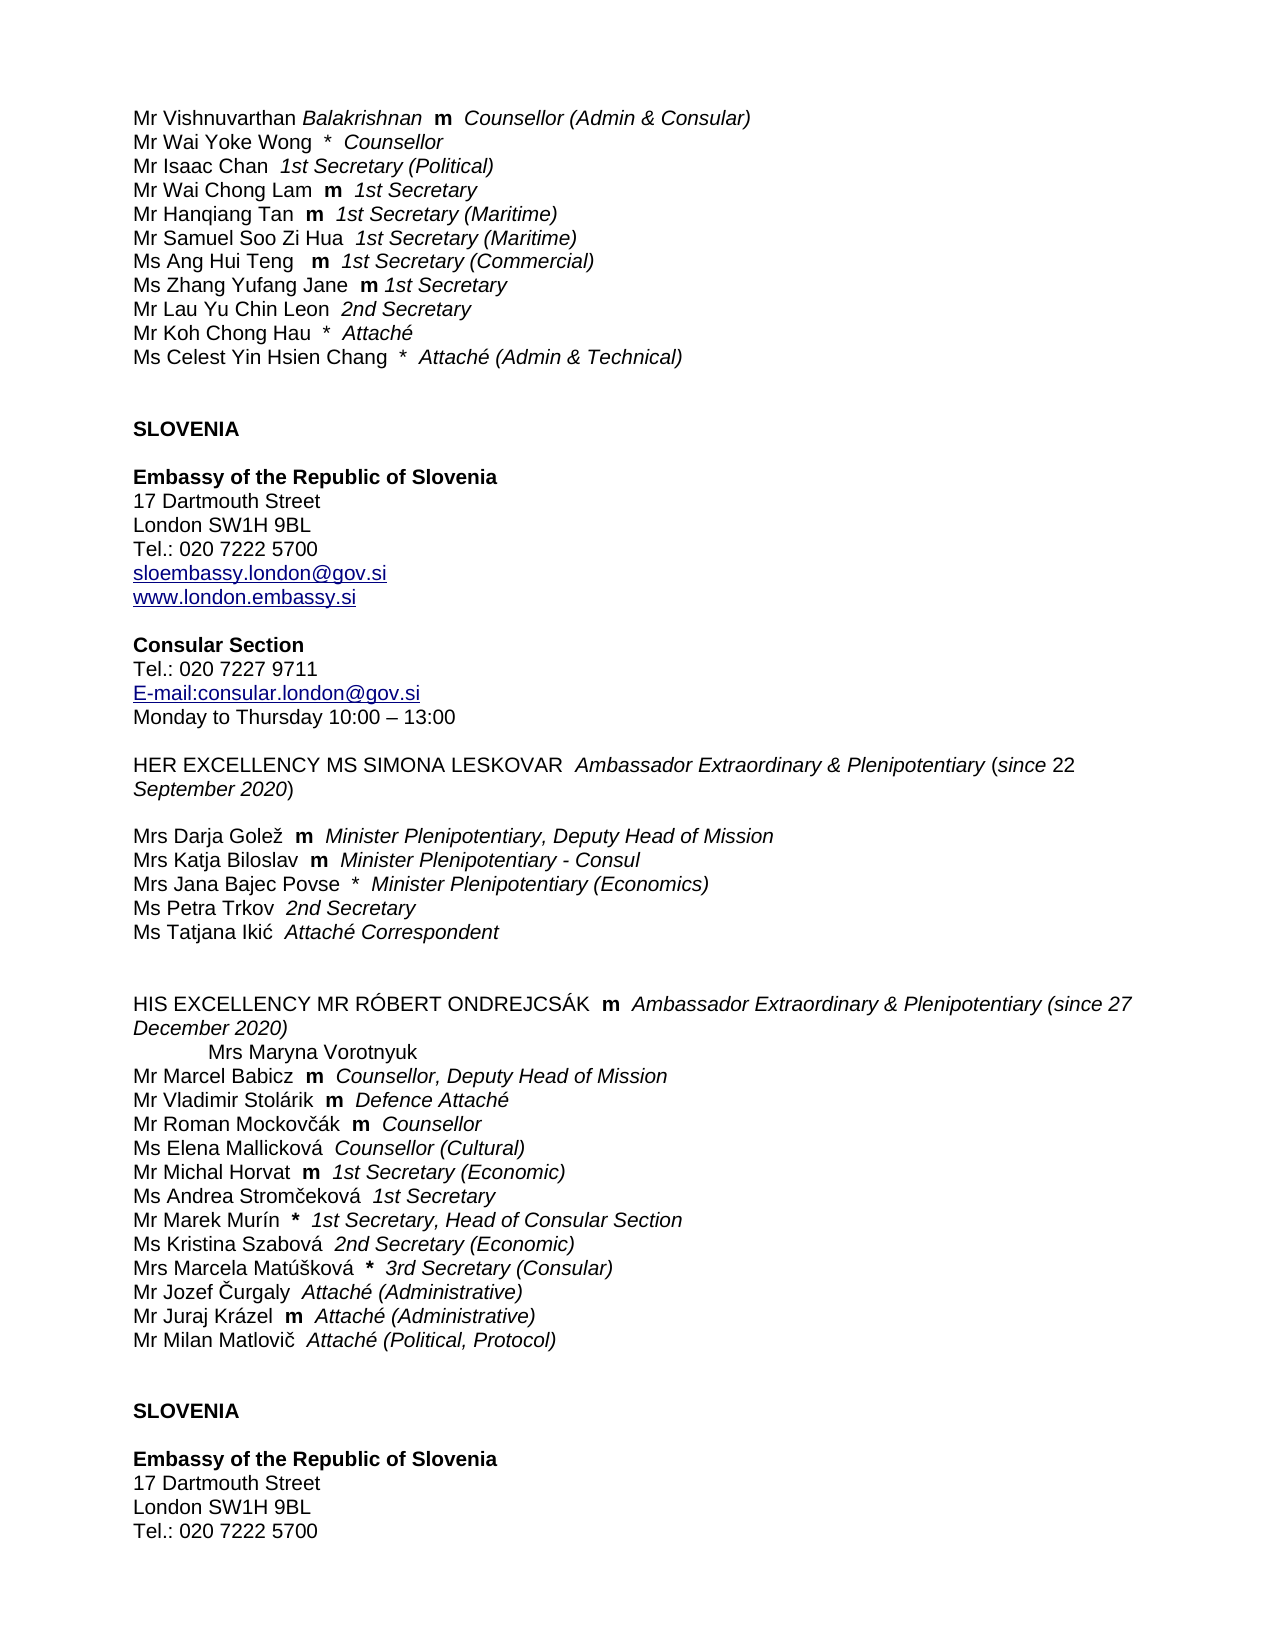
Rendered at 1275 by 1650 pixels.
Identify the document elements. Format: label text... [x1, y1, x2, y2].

text 17 Dartmouth Street [133, 1471, 1181, 1495]
text 17 Dartmouth Street [133, 489, 1181, 513]
text Embassy of the Republic of Slovenia [133, 465, 1181, 489]
text Ms Petra Trkov 2nd Secretary [133, 896, 1181, 920]
text Tel.: 020 7222 5700 [133, 537, 1181, 561]
text www.london.embassy.si [133, 585, 1181, 609]
text Embassy of the Republic of Slovenia [133, 1447, 1181, 1471]
text Mr Marek Murín * 1st Secretary, Head of Consular Section [133, 1208, 1181, 1232]
text sloembassy.london@gov.si [133, 561, 1181, 585]
text Mr Marcel Babicz m Counsellor, Deputy Head of Mission [133, 1064, 1181, 1088]
text HIS EXCELLENCY MR RÓBERT ONDREJCSÁK m Ambassador Extraordinary & Plenipotentiary (since 27 December 2020) [133, 992, 1181, 1040]
text Mr Jozef Čurgaly Attaché (Administrative) [133, 1279, 1181, 1303]
text Monday to Thursday 10:00 – 13:00 [133, 704, 1181, 728]
text E-mail:consular.london@gov.si [133, 681, 1181, 704]
text SLOVENIA [133, 417, 1181, 441]
text Mr Michal Horvat m 1st Secretary (Economic) [133, 1160, 1181, 1184]
text Ms Ang Hui Teng m 1st Secretary (Commercial) [133, 249, 1181, 273]
text Tel.: 020 7222 5700 [133, 1519, 1181, 1543]
text Mr Koh Chong Hau * Attaché [133, 321, 1181, 345]
text Mrs Marcela Matúšková * 3rd Secretary (Consular) [133, 1256, 1181, 1279]
text Mr Lau Yu Chin Leon 2nd Secretary [133, 297, 1181, 321]
text London SW1H 9BL [133, 513, 1181, 537]
text Mr Vladimir Stolárik m Defence Attaché [133, 1088, 1181, 1112]
text Mrs Maryna Vorotnyuk [133, 1040, 1181, 1064]
text Ms Celest Yin Hsien Chang * Attaché (Admin & Technical) [133, 345, 1181, 369]
text Mr Wai Yoke Wong * Counsellor [133, 129, 1181, 153]
text Mr Vishnuvarthan Balakrishnan m Counsellor (Admin & Consular) [133, 106, 1181, 129]
text Mrs Katja Biloslav m Minister Plenipotentiary - Consul [133, 848, 1181, 872]
text HER EXCELLENCY MS SIMONA LESKOVAR Ambassador Extraordinary & Plenipotentiary (since 22 September 2020) [133, 752, 1181, 800]
text Mr Roman Mockovčák m Counsellor [133, 1112, 1181, 1136]
text Mr Juraj Krázel m Attaché (Administrative) [133, 1303, 1181, 1327]
subtitle SLOVENIA [133, 1399, 1181, 1423]
text Mr Isaac Chan 1st Secretary (Political) [133, 153, 1181, 177]
text Ms Kristina Szabová 2nd Secretary (Economic) [133, 1232, 1181, 1256]
text Mrs Darja Golež m Minister Plenipotentiary, Deputy Head of Mission [133, 824, 1181, 848]
text Ms Tatjana Ikić Attaché Correspondent [133, 920, 1181, 944]
text Ms Andrea Stromčeková 1st Secretary [133, 1184, 1181, 1208]
text Mr Milan Matlovič Attaché (Political, Protocol) [133, 1327, 1181, 1351]
text Consular Section [133, 633, 1181, 657]
text Ms Elena Mallicková Counsellor (Cultural) [133, 1136, 1181, 1160]
text Mr Samuel Soo Zi Hua 1st Secretary (Maritime) [133, 225, 1181, 249]
text London SW1H 9BL [133, 1495, 1181, 1519]
text Mrs Jana Bajec Povse * Minister Plenipotentiary (Economics) [133, 872, 1181, 896]
text Tel.: 020 7227 9711 [133, 657, 1181, 681]
text Mr Hanqiang Tan m 1st Secretary (Maritime) [133, 201, 1181, 225]
text Ms Zhang Yufang Jane m 1st Secretary [133, 273, 1181, 297]
text Mr Wai Chong Lam m 1st Secretary [133, 177, 1181, 201]
